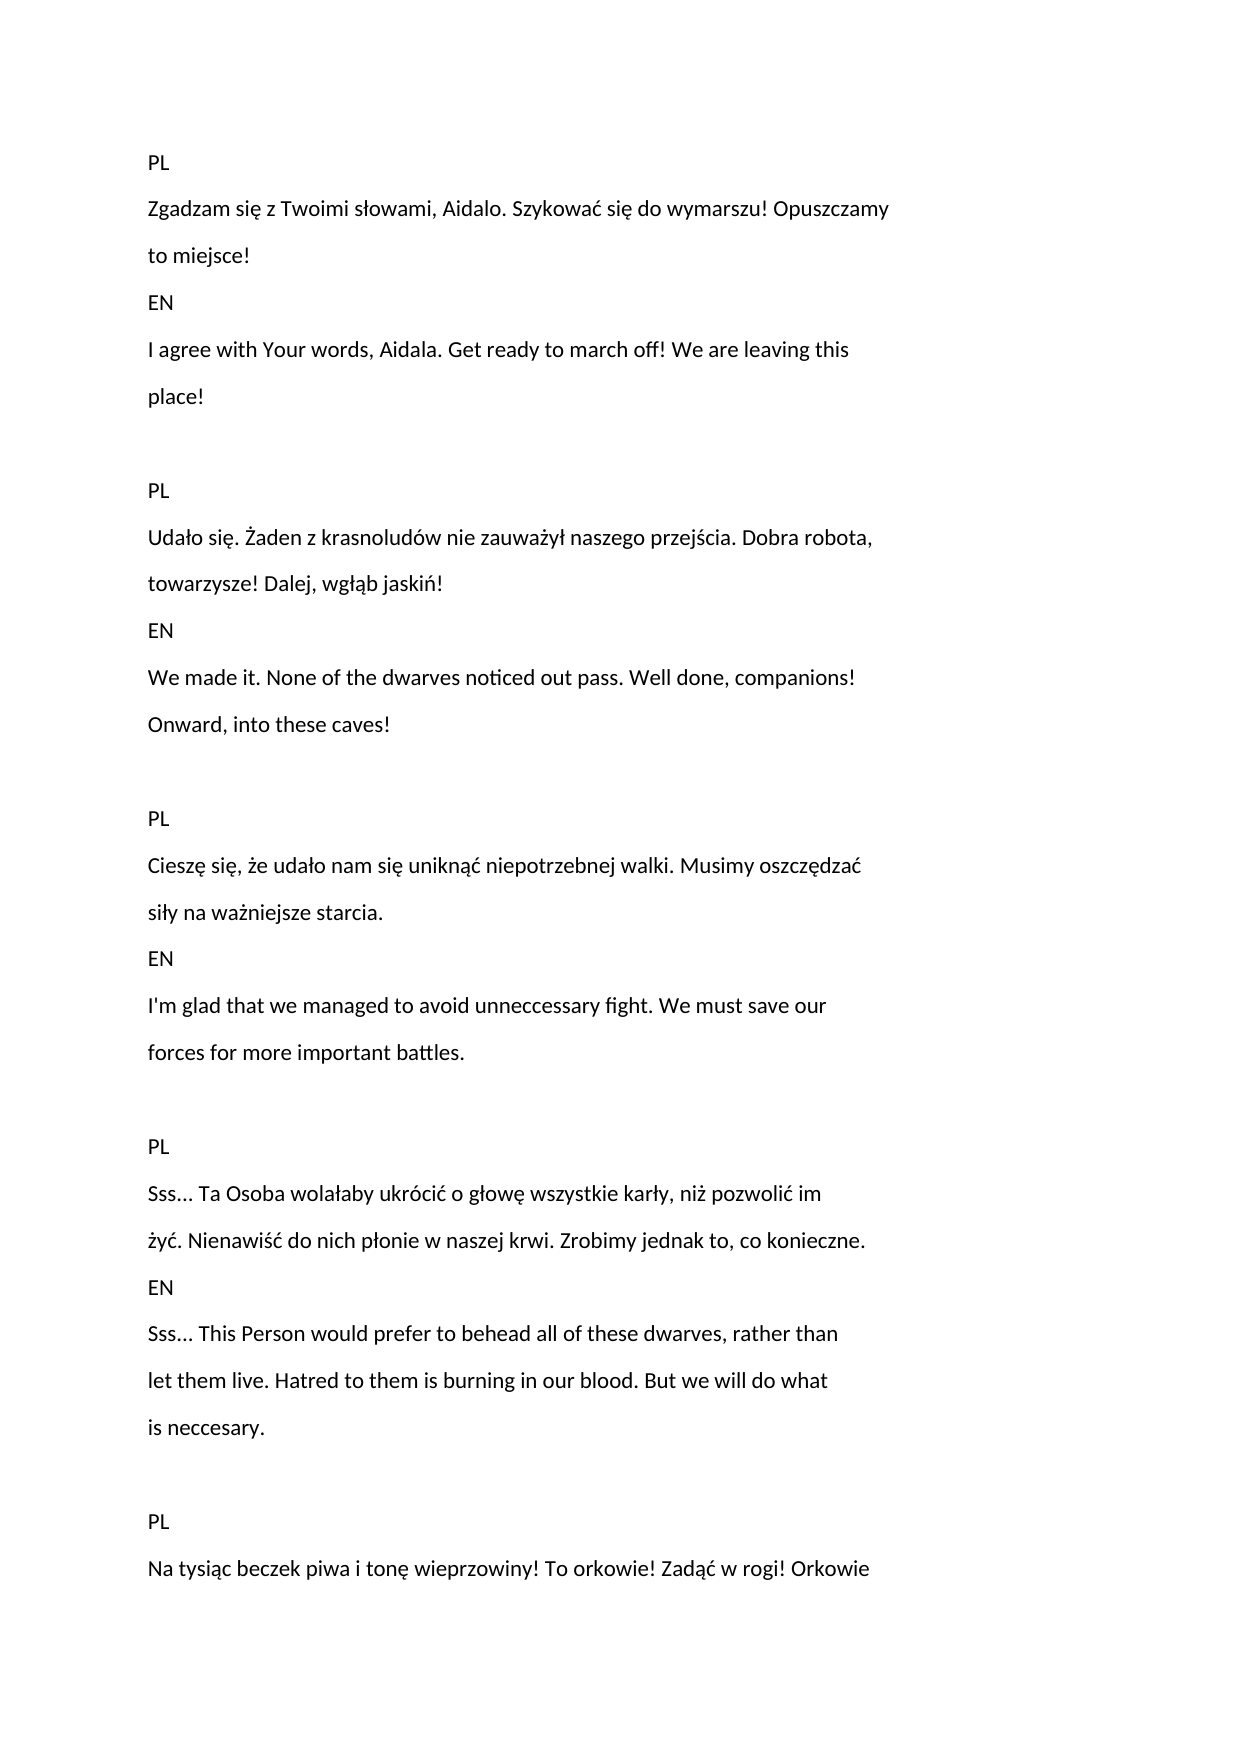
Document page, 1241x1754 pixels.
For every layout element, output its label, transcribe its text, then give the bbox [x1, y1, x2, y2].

text siły na ważniejsze starcia. [148, 898, 1093, 926]
text Zgadzam się z Twoimi słowami, Aidalo. Szykować się do wymarszu! Opuszczamy [148, 194, 1093, 222]
text EN [148, 288, 1093, 316]
text towarzysze! Dalej, wgłąb jaskiń! [148, 569, 1093, 597]
text forces for more important battles. [148, 1038, 1093, 1066]
text to miejsce! [148, 241, 1093, 269]
text EN [148, 944, 1093, 972]
text PL [148, 1132, 1093, 1160]
text EN [148, 1273, 1093, 1301]
text place! [148, 382, 1093, 410]
text I'm glad that we managed to avoid unneccessary fight. We must save our [148, 991, 1093, 1019]
text PL [148, 148, 1093, 176]
text EN [148, 616, 1093, 644]
text Udało się. Żaden z krasnoludów nie zauważył naszego przejścia. Dobra robota, [148, 523, 1093, 551]
text is neccesary. [148, 1413, 1093, 1441]
text żyć. Nienawiść do nich płonie w naszej krwi. Zrobimy jednak to, co konieczne. [148, 1226, 1093, 1254]
text Sss... This Person would prefer to behead all of these dwarves, rather than [148, 1319, 1093, 1347]
text PL [148, 804, 1093, 832]
text Na tysiąc beczek piwa i tonę wieprzowiny! To orkowie! Zadąć w rogi! Orkowie [148, 1554, 1093, 1582]
text PL [148, 476, 1093, 504]
text We made it. None of the dwarves noticed out pass. Well done, companions! [148, 663, 1093, 691]
text Onward, into these caves! [148, 710, 1093, 738]
text Cieszę się, że udało nam się uniknąć niepotrzebnej walki. Musimy oszczędzać [148, 851, 1093, 879]
text let them live. Hatred to them is burning in our blood. But we will do what [148, 1366, 1093, 1394]
text PL [148, 1507, 1093, 1535]
text I agree with Your words, Aidala. Get ready to march off! We are leaving this [148, 335, 1093, 363]
text Sss... Ta Osoba wolałaby ukrócić o głowę wszystkie karły, niż pozwolić im [148, 1179, 1093, 1207]
